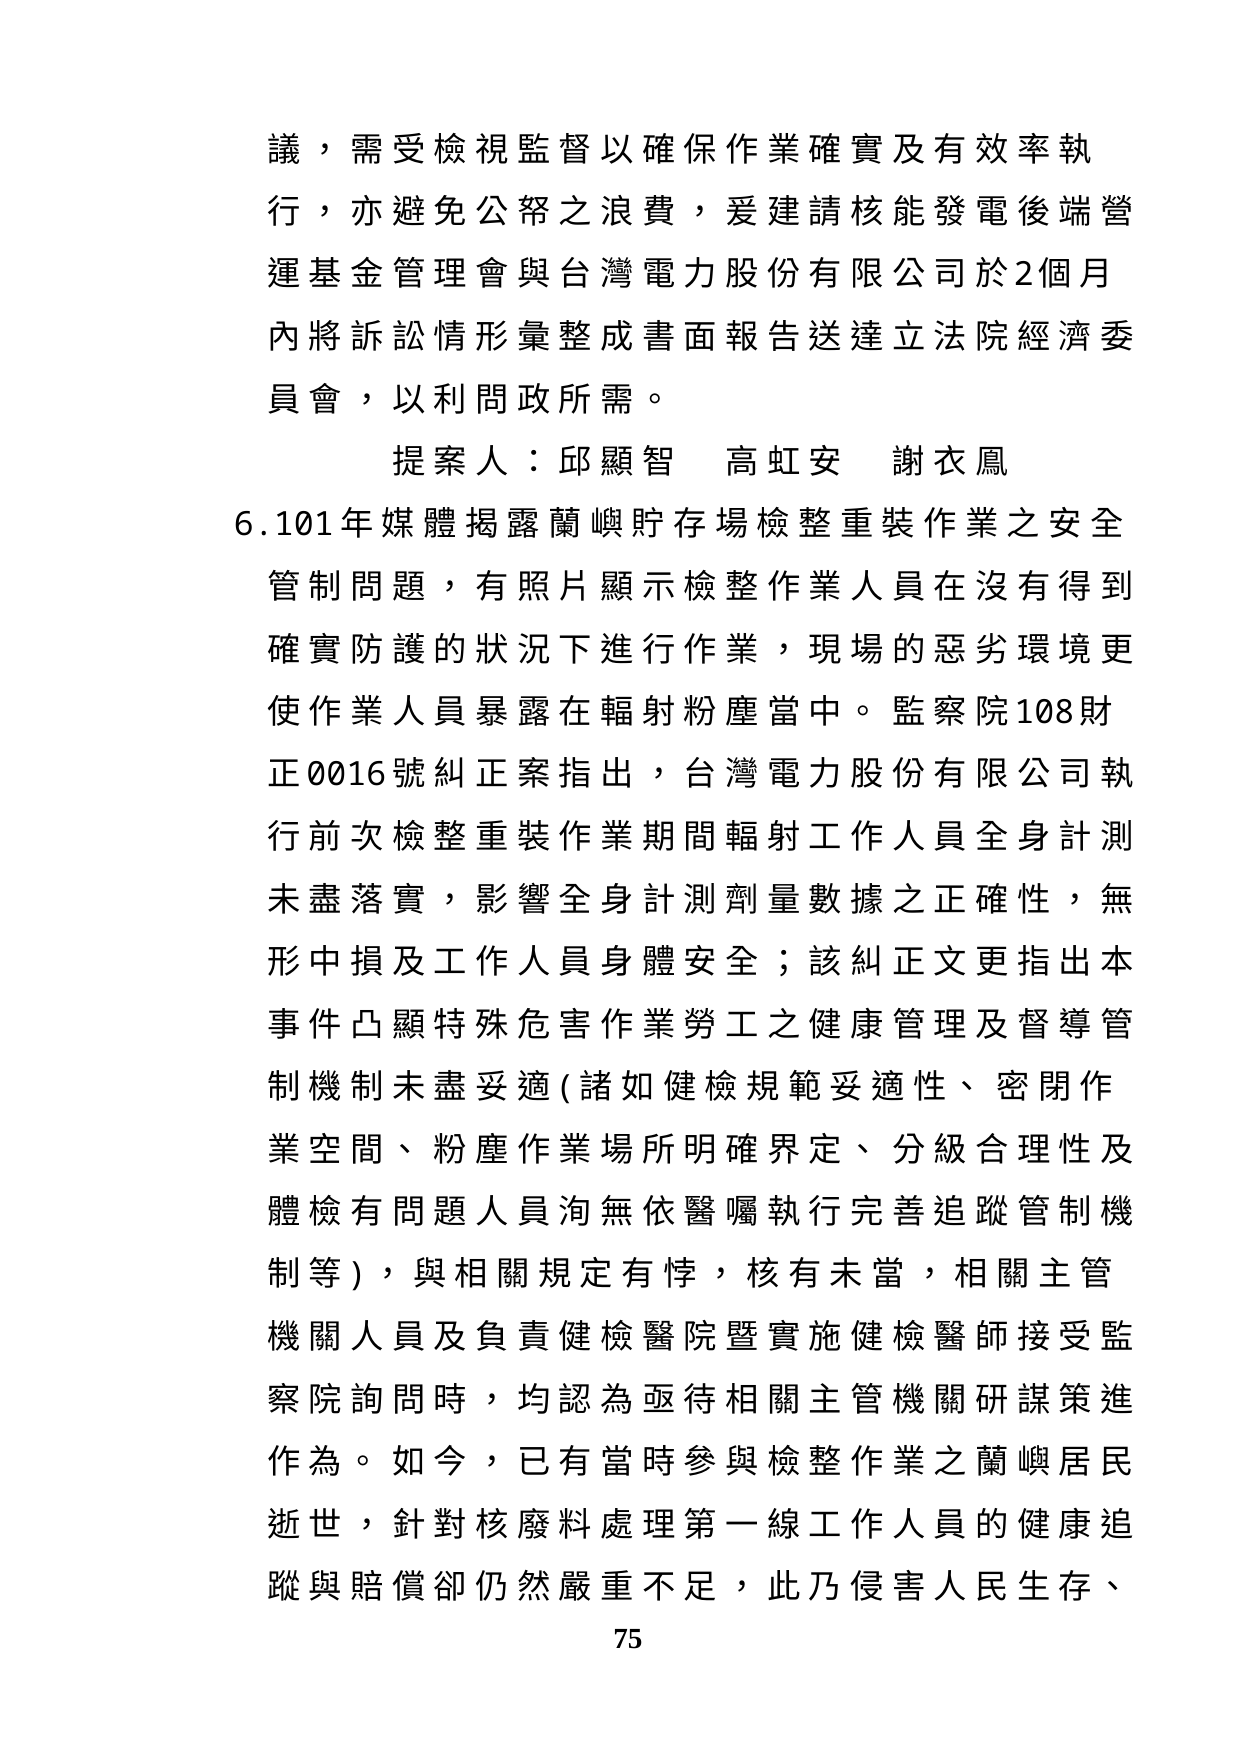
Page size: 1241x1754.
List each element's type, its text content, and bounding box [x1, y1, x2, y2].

text 議，需受檢視監督以確保作業確實及有效率執行，亦避免公帑之浪費，爰建請核能發電後端營運基金管理會與台灣電力股份有限公司於2個月內將訴訟情形彙整成書面報告送達立法院經濟委員會，以利問政所需。 [228, 105, 1148, 417]
text 6.101年媒體揭露蘭嶼貯存場檢整重裝作業之安全管制問題，有照片顯示檢整作業人員在沒有得到確實防護的狀況下進行作業，現場的惡劣環境更使作業人員暴露在輻射粉塵當中。監察院108財正0016號糾正案指出，台灣電力股份有限公司執行前次檢整重裝作業期間輻射工作人員全身計測未盡落實，影響全身計測劑量數據之正確性，無形中損及工作人員身體安全；該糾正文更指出本事件凸顯特殊危害作業勞工之健康管理及督導管制機制未盡妥適(諸如健檢規範妥適性、密閉作業空間、粉塵作業場所明確界定、分級合理性及體檢有問題人員洵無依醫囑執行完善追蹤管制機制等)，與相關規定有悖，核有未當，相關主管機關人員及負責健檢醫院暨實施健檢醫師接受監察院詢問時，均認為亟待相關主管機關研謀策進作為。如今，已有當時參與檢整作業之蘭嶼居民逝世，針對核廢料處理第一線工作人員的健康追蹤與賠償卻仍然嚴重不足，此乃侵害人民生存、 [228, 480, 1148, 1605]
text 提案人：邱顯智 高虹安 謝衣鳯 [384, 417, 1044, 480]
